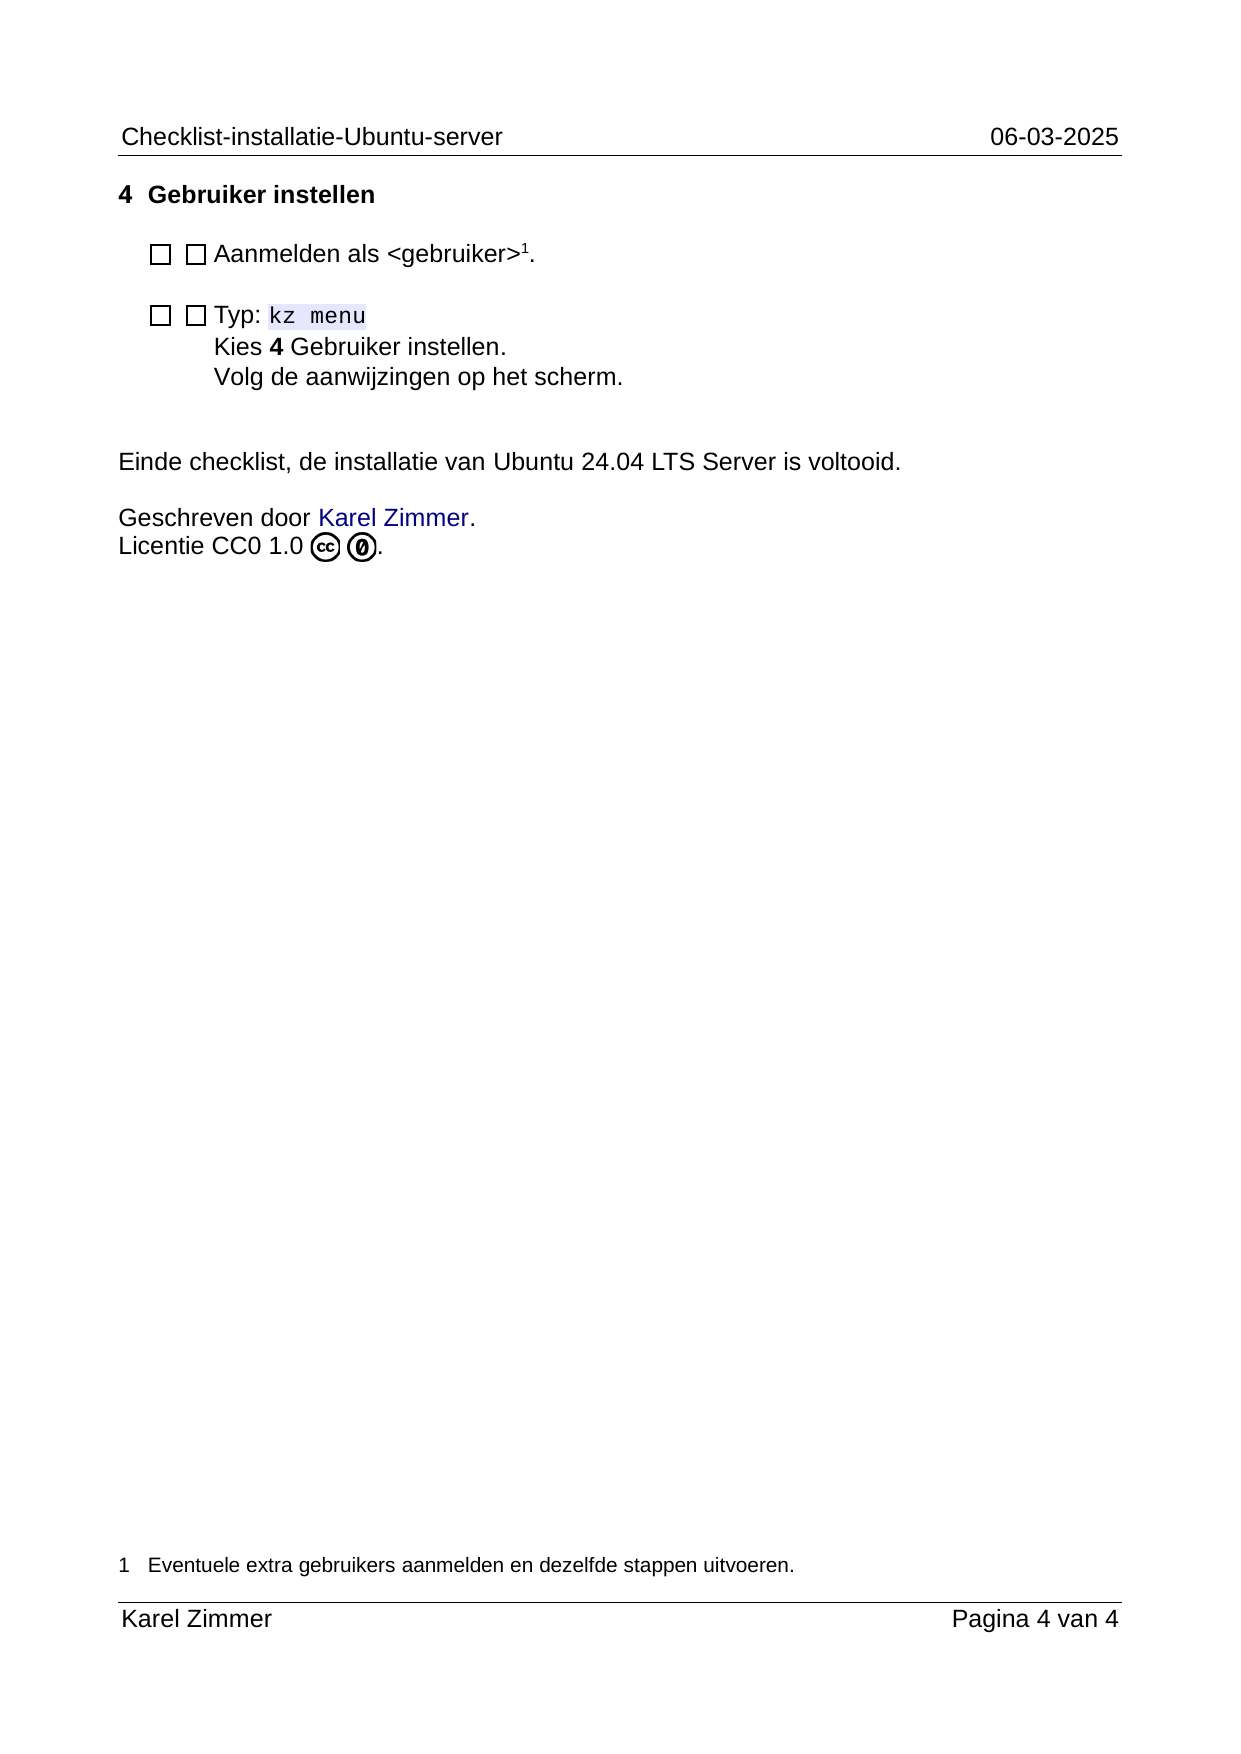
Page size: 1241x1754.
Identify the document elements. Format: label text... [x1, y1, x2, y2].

table_cell [142, 269, 177, 300]
table_cell [177, 300, 213, 332]
table_cell [118, 362, 142, 392]
table_cell [118, 269, 142, 300]
list Geschreven door Karel Zimmer. [118, 504, 1122, 532]
table_cell [142, 332, 177, 362]
table_header [142, 239, 177, 269]
table_cell [177, 269, 213, 300]
list . [377, 532, 1122, 562]
table_cell [213, 269, 1122, 300]
table_cell Typ: kz menu [213, 300, 1122, 332]
table_cell [177, 362, 213, 392]
table_cell Volg de aanwijzingen op het scherm. [213, 362, 1122, 392]
table_cell [142, 300, 177, 332]
text Einde checklist, de installatie van Ubuntu 24.04 LTS Server is voltooid. [118, 448, 1122, 476]
list Licentie CC0 1.0 [118, 532, 310, 562]
table_cell [118, 332, 142, 362]
table_cell [118, 300, 142, 332]
picture [347, 532, 377, 562]
table_header [177, 239, 213, 269]
table_header Aanmelden als <gebruiker>. [213, 239, 1122, 269]
table_cell [177, 332, 213, 362]
table_header [118, 239, 142, 269]
table_cell [142, 362, 177, 392]
table_cell Kies 4 Gebruiker instellen. [213, 332, 1122, 362]
list Gebruiker instellen [118, 177, 1122, 211]
picture [310, 532, 340, 562]
